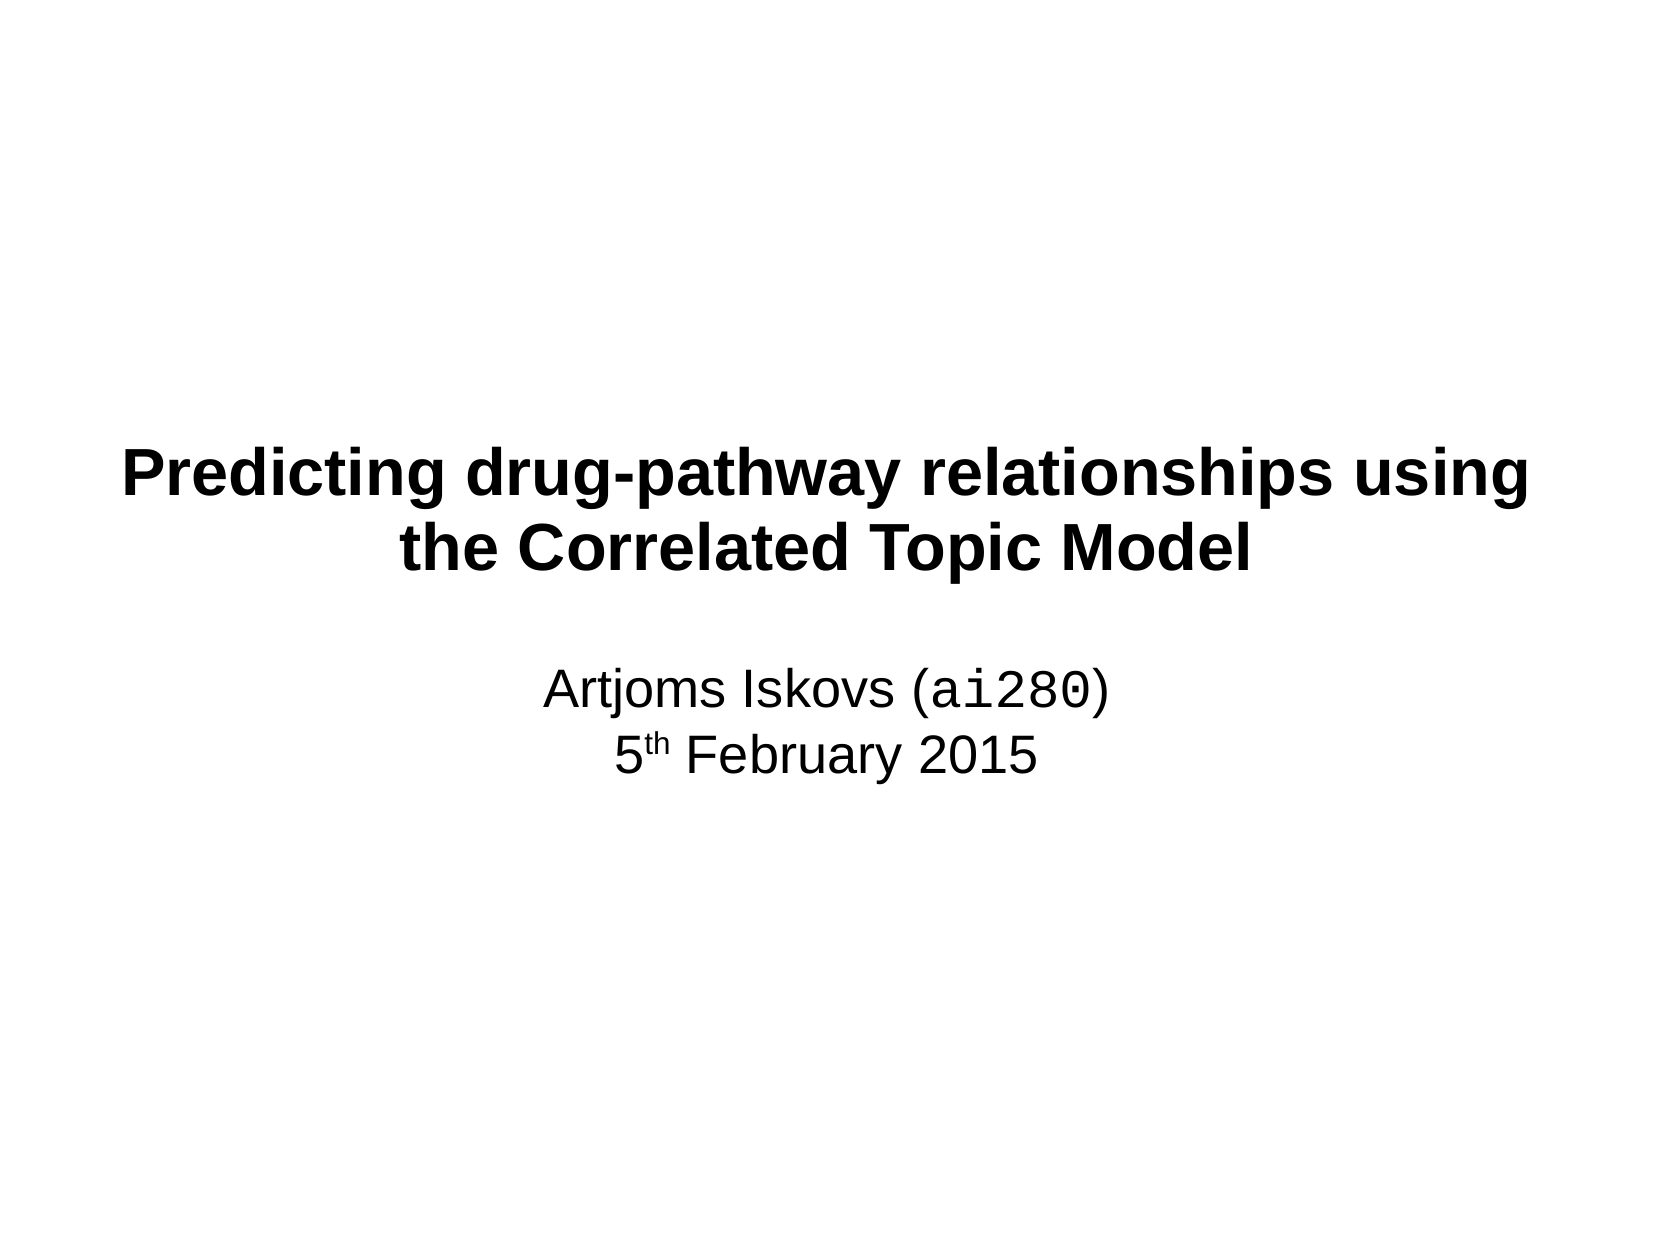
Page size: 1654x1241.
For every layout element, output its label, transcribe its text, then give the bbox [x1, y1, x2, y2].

subtitle Predicting drug-pathway relationships using the Correlated Topic Model Artjoms Iskovs (ai280) 5th February 2015 [82, 49, 1571, 1171]
